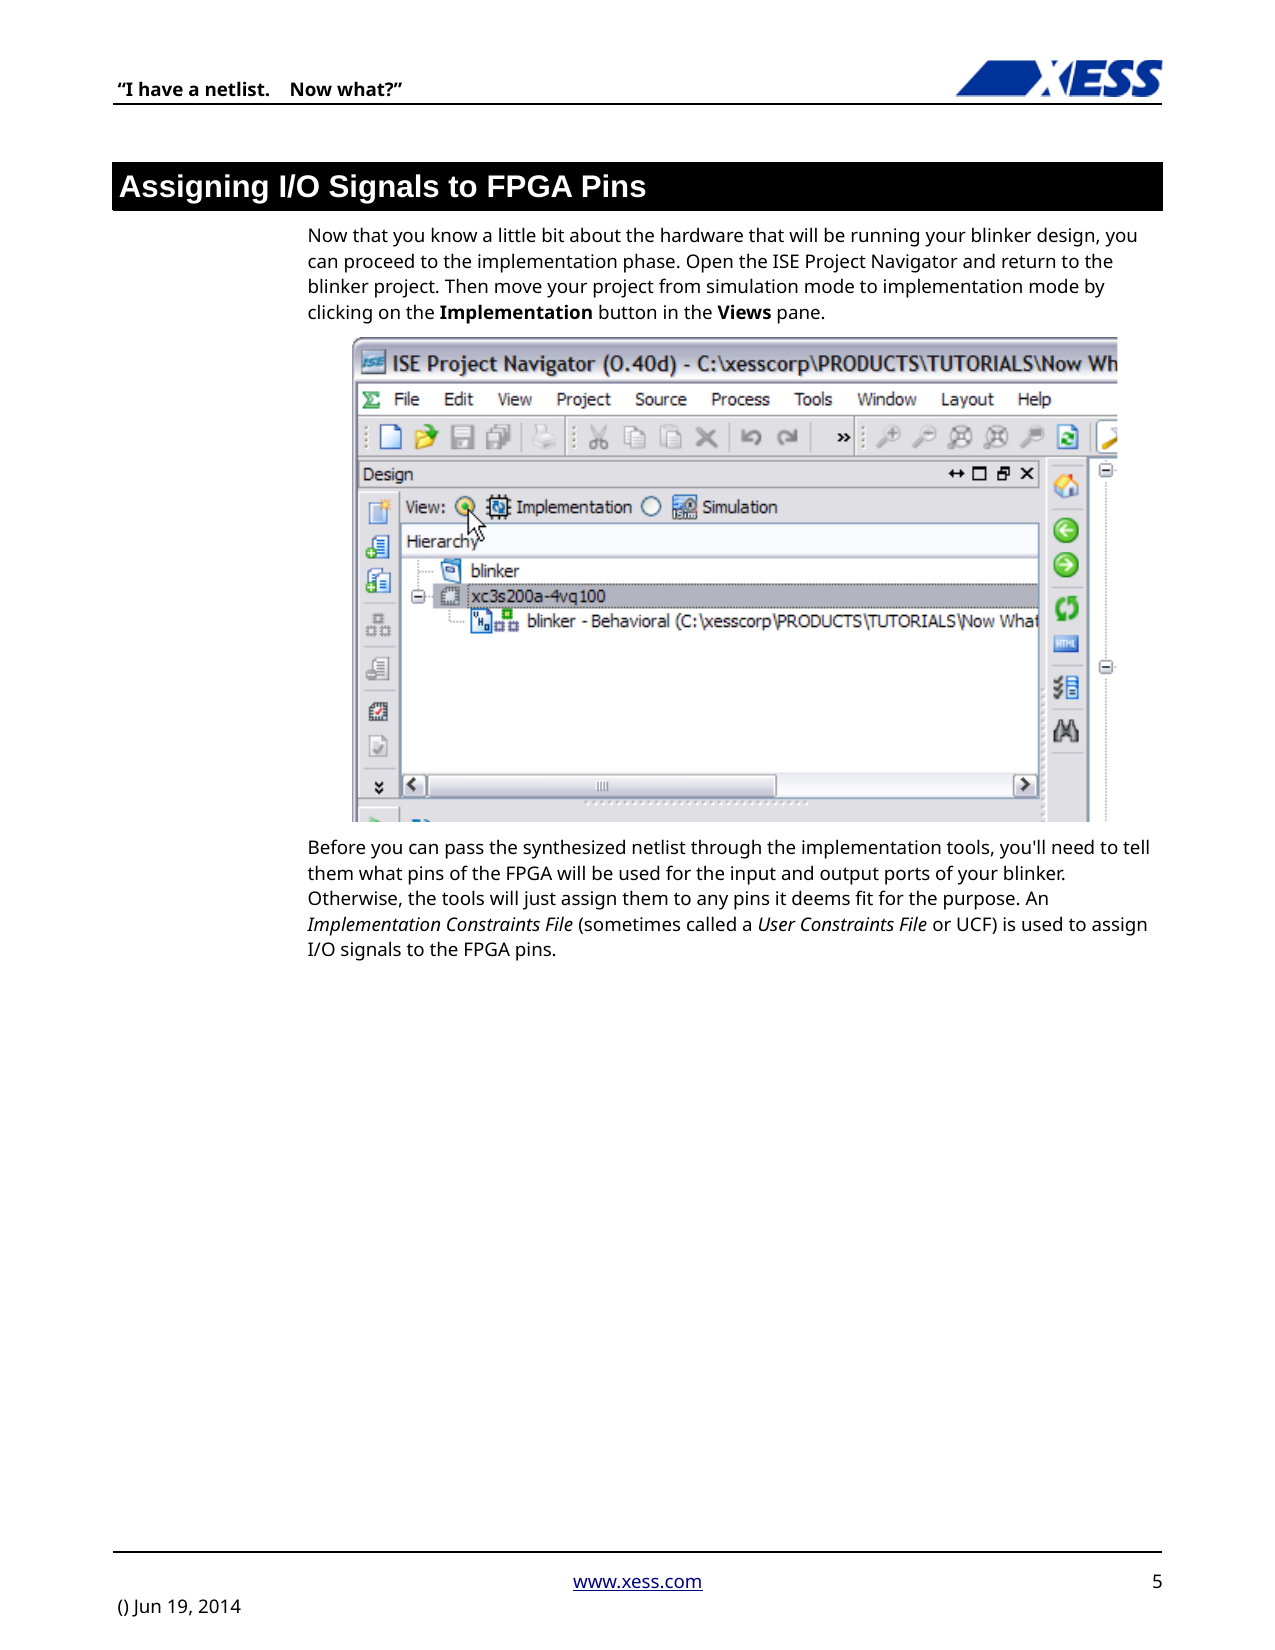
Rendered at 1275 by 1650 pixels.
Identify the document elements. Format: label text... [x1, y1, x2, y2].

text Before you can pass the synthesized netlist through the implementation tools, you'll need to tell them what pins of the FPGA will be used for the input and output ports of your blinker. Otherwise, the tools will just assign them to any pins it deems fit for the purpose. An Implementation Constraints File (sometimes called a User Constraints File or UCF) is used to assign I/O signals to the FPGA pins. [307, 834, 1162, 962]
subtitle Assigning I/O Signals to FPGA Pins [114, 163, 1162, 210]
picture [955, 60, 1163, 97]
text Now that you know a little bit about the hardware that will be running your blinker design, you can proceed to the implementation phase. Open the ISE Project Navigator and return to the blinker project. Then move your project from simulation mode to implementation mode by clicking on the Implementation button in the Views pane. [307, 223, 1162, 325]
picture [352, 337, 1118, 822]
